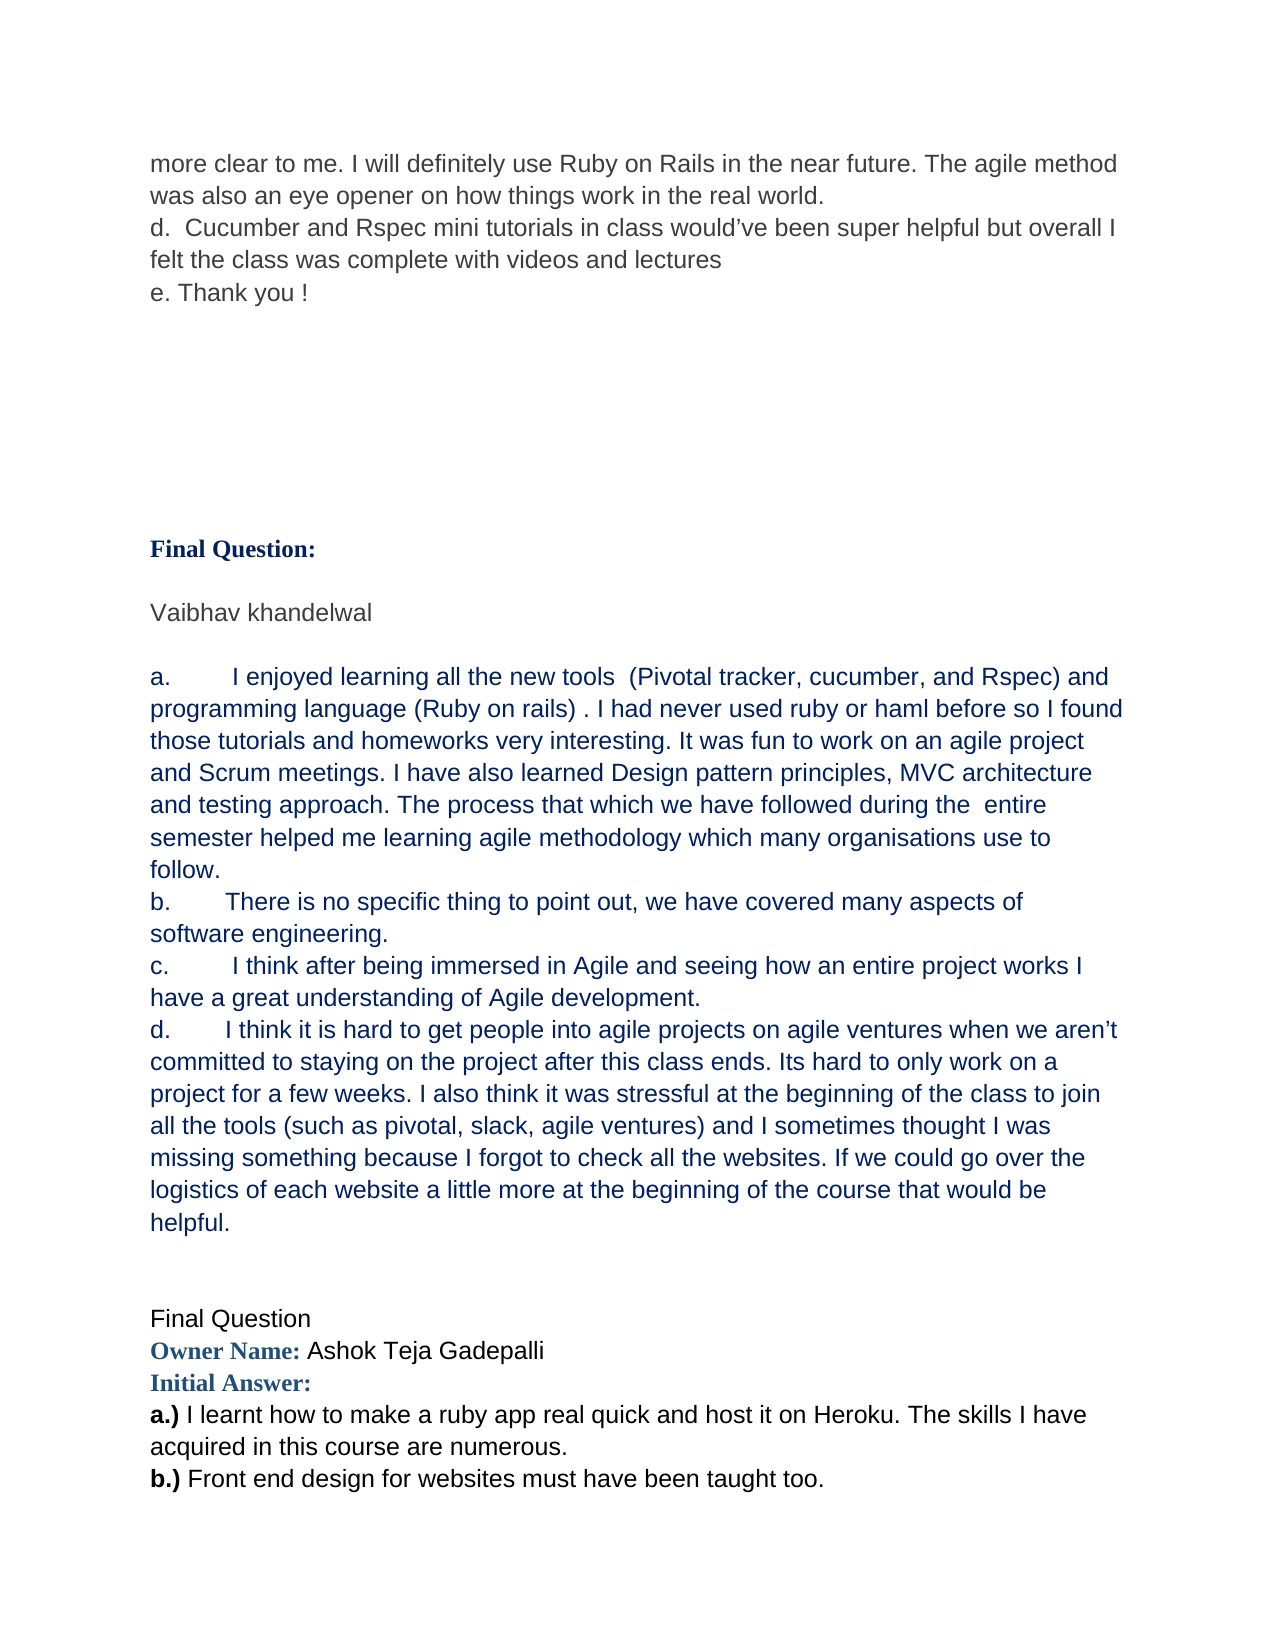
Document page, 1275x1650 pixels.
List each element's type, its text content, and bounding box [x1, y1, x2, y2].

text Initial Answer: [150, 1369, 1125, 1397]
text Final Question: [150, 535, 1125, 563]
text Owner Name: Ashok Teja Gadepalli [150, 1337, 1125, 1365]
text Vaibhav khandelwal [150, 599, 1125, 627]
text d. Cucumber and Rspec mini tutorials in class would’ve been super helpful but overall I felt the class was complete with videos and lectures [150, 214, 1125, 274]
text c. I think after being immersed in Agile and seeing how an entire project works I have a great understanding of Agile development. [150, 952, 1125, 1012]
text a. I enjoyed learning all the new tools (Pivotal tracker, cucumber, and Rspec) and programming language (Ruby on rails) . I had never used ruby or haml before so I found those tutorials and homeworks very interesting. It was fun to work on an agile project and Scrum meetings. I have also learned Design pattern principles, MVC architecture and testing approach. The process that which we have followed during the entire semester helped me learning agile methodology which many organisations use to follow. [150, 663, 1125, 883]
text e. Thank you ! [150, 278, 1125, 306]
text Final Question [150, 1305, 1125, 1333]
text b. There is no specific thing to point out, we have covered many aspects of software engineering. [150, 888, 1125, 948]
text b.) Front end design for websites must have been taught too. [150, 1465, 1125, 1493]
text more clear to me. I will definitely use Ruby on Rails in the near future. The agile method was also an eye opener on how things work in the real world. [150, 150, 1125, 210]
text a.) I learnt how to make a ruby app real quick and host it on Heroku. The skills I have acquired in this course are numerous. [150, 1401, 1125, 1461]
text d. I think it is hard to get people into agile projects on agile ventures when we aren’t committed to staying on the project after this class ends. Its hard to only work on a project for a few weeks. I also think it was stressful at the beginning of the class to join all the tools (such as pivotal, slack, agile ventures) and I sometimes thought I was missing something because I forgot to check all the websites. If we could go over the logistics of each website a little more at the beginning of the course that would be helpful. [150, 1016, 1125, 1236]
